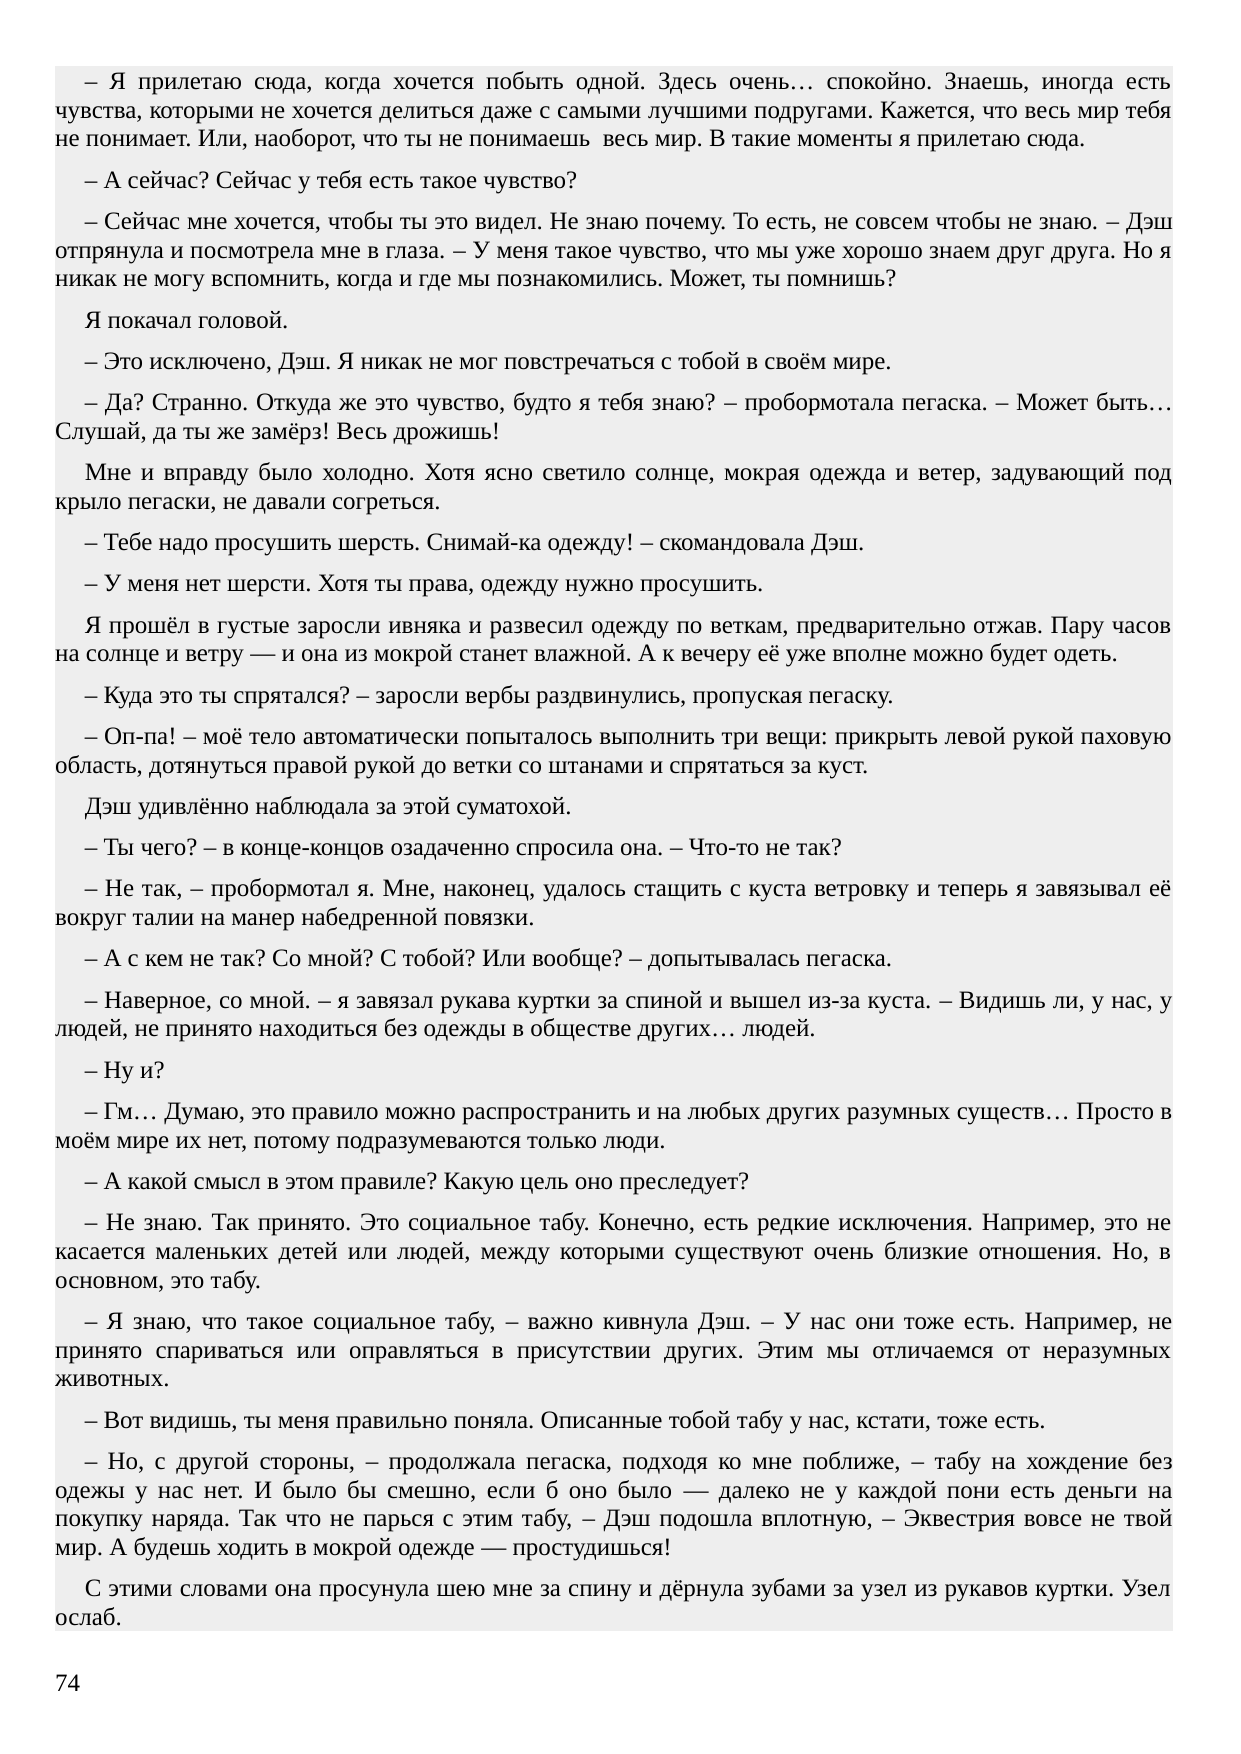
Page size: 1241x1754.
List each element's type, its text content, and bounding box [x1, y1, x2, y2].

text – Не знаю. Так принято. Это социальное табу. Конечно, есть редкие исключения. Например, это не касается маленьких детей или людей, между которыми существуют очень близкие отношения. Но, в основном, это табу. [55, 1207, 1173, 1293]
text – Вот видишь, ты меня правильно поняла. Описанные тобой табу у нас, кстати, тоже есть. [55, 1405, 1173, 1433]
text – А сейчас? Сейчас у тебя есть такое чувство? [55, 165, 1173, 193]
text – Я знаю, что такое социальное табу, – важно кивнула Дэш. – У нас они тоже есть. Например, не принято спариваться или оправляться в присутствии других. Этим мы отличаемся от неразумных животных. [55, 1306, 1173, 1392]
text – Но, с другой стороны, – продолжала пегаска, подходя ко мне поближе, – табу на хождение без одежы у нас нет. И было бы смешно, если б оно было — далеко не у каждой пони есть деньги на покупку наряда. Так что не парься с этим табу, – Дэш подошла вплотную, – Эквестрия вовсе не твой мир. А будешь ходить в мокрой одежде — простудишься! [55, 1446, 1173, 1561]
text – Гм… Думаю, это правило можно распространить и на любых других разумных существ… Просто в моём мире их нет, потому подразумеваются только люди. [55, 1096, 1173, 1153]
text – Не так, – пробормотал я. Мне, наконец, удалось стащить с куста ветровку и теперь я завязывал её вокруг талии на манер набедренной повязки. [55, 873, 1173, 931]
text – Ты чего? – в конце-концов озадаченно спросила она. – Что-то не так? [55, 832, 1173, 861]
text Дэш удивлённо наблюдала за этой суматохой. [55, 791, 1173, 820]
text – Наверное, со мной. – я завязал рукава куртки за спиной и вышел из-за куста. – Видишь ли, у нас, у людей, не принято находиться без одежды в обществе других… людей. [55, 985, 1173, 1042]
text Я прошёл в густые заросли ивняка и развесил одежду по веткам, предварительно отжав. Пару часов на солнце и ветру — и она из мокрой станет влажной. А к вечеру её уже вполне можно будет одеть. [55, 610, 1173, 667]
text – У меня нет шерсти. Хотя ты права, одежду нужно просушить. [55, 568, 1173, 597]
text – Сейчас мне хочется, чтобы ты это видел. Не знаю почему. То есть, не совсем чтобы не знаю. – Дэш отпрянула и посмотрела мне в глаза. – У меня такое чувство, что мы уже хорошо знаем друг друга. Но я никак не могу вспомнить, когда и где мы познакомились. Может, ты помнишь? [55, 206, 1173, 292]
text – Да? Странно. Откуда же это чувство, будто я тебя знаю? – пробормотала пегаска. – Может быть… Слушай, да ты же замёрз! Весь дрожишь! [55, 387, 1173, 445]
text Я покачал головой. [55, 305, 1173, 333]
text – Куда это ты спрятался? – заросли вербы раздвинулись, пропуская пегаску. [55, 680, 1173, 708]
text – Это исключено, Дэш. Я никак не мог повстречаться с тобой в своём мире. [55, 346, 1173, 375]
text – А какой смысл в этом правиле? Какую цель оно преследует? [55, 1166, 1173, 1195]
text – Оп-па! – моё тело автоматически попыталось выполнить три вещи: прикрыть левой рукой паховую область, дотянуться правой рукой до ветки со штанами и спрятаться за куст. [55, 721, 1173, 778]
text – А с кем не так? Со мной? С тобой? Или вообще? – допытывалась пегаска. [55, 943, 1173, 972]
text – Я прилетаю сюда, когда хочется побыть одной. Здесь очень… спокойно. Знаешь, иногда есть чувства, которыми не хочется делиться даже с самыми лучшими подругами. Кажется, что весь мир тебя не понимает. Или, наоборот, что ты не понимаешь весь мир. В такие моменты я прилетаю сюда. [55, 66, 1173, 152]
text – Тебе надо просушить шерсть. Снимай-ка одежду! – скомандовала Дэш. [55, 527, 1173, 556]
text Мне и вправду было холодно. Хотя ясно светило солнце, мокрая одежда и ветер, задувающий под крыло пегаски, не давали согреться. [55, 457, 1173, 515]
text С этими словами она просунула шею мне за спину и дёрнула зубами за узел из рукавов куртки. Узел ослаб. [55, 1573, 1173, 1631]
text – Ну и? [55, 1055, 1173, 1083]
